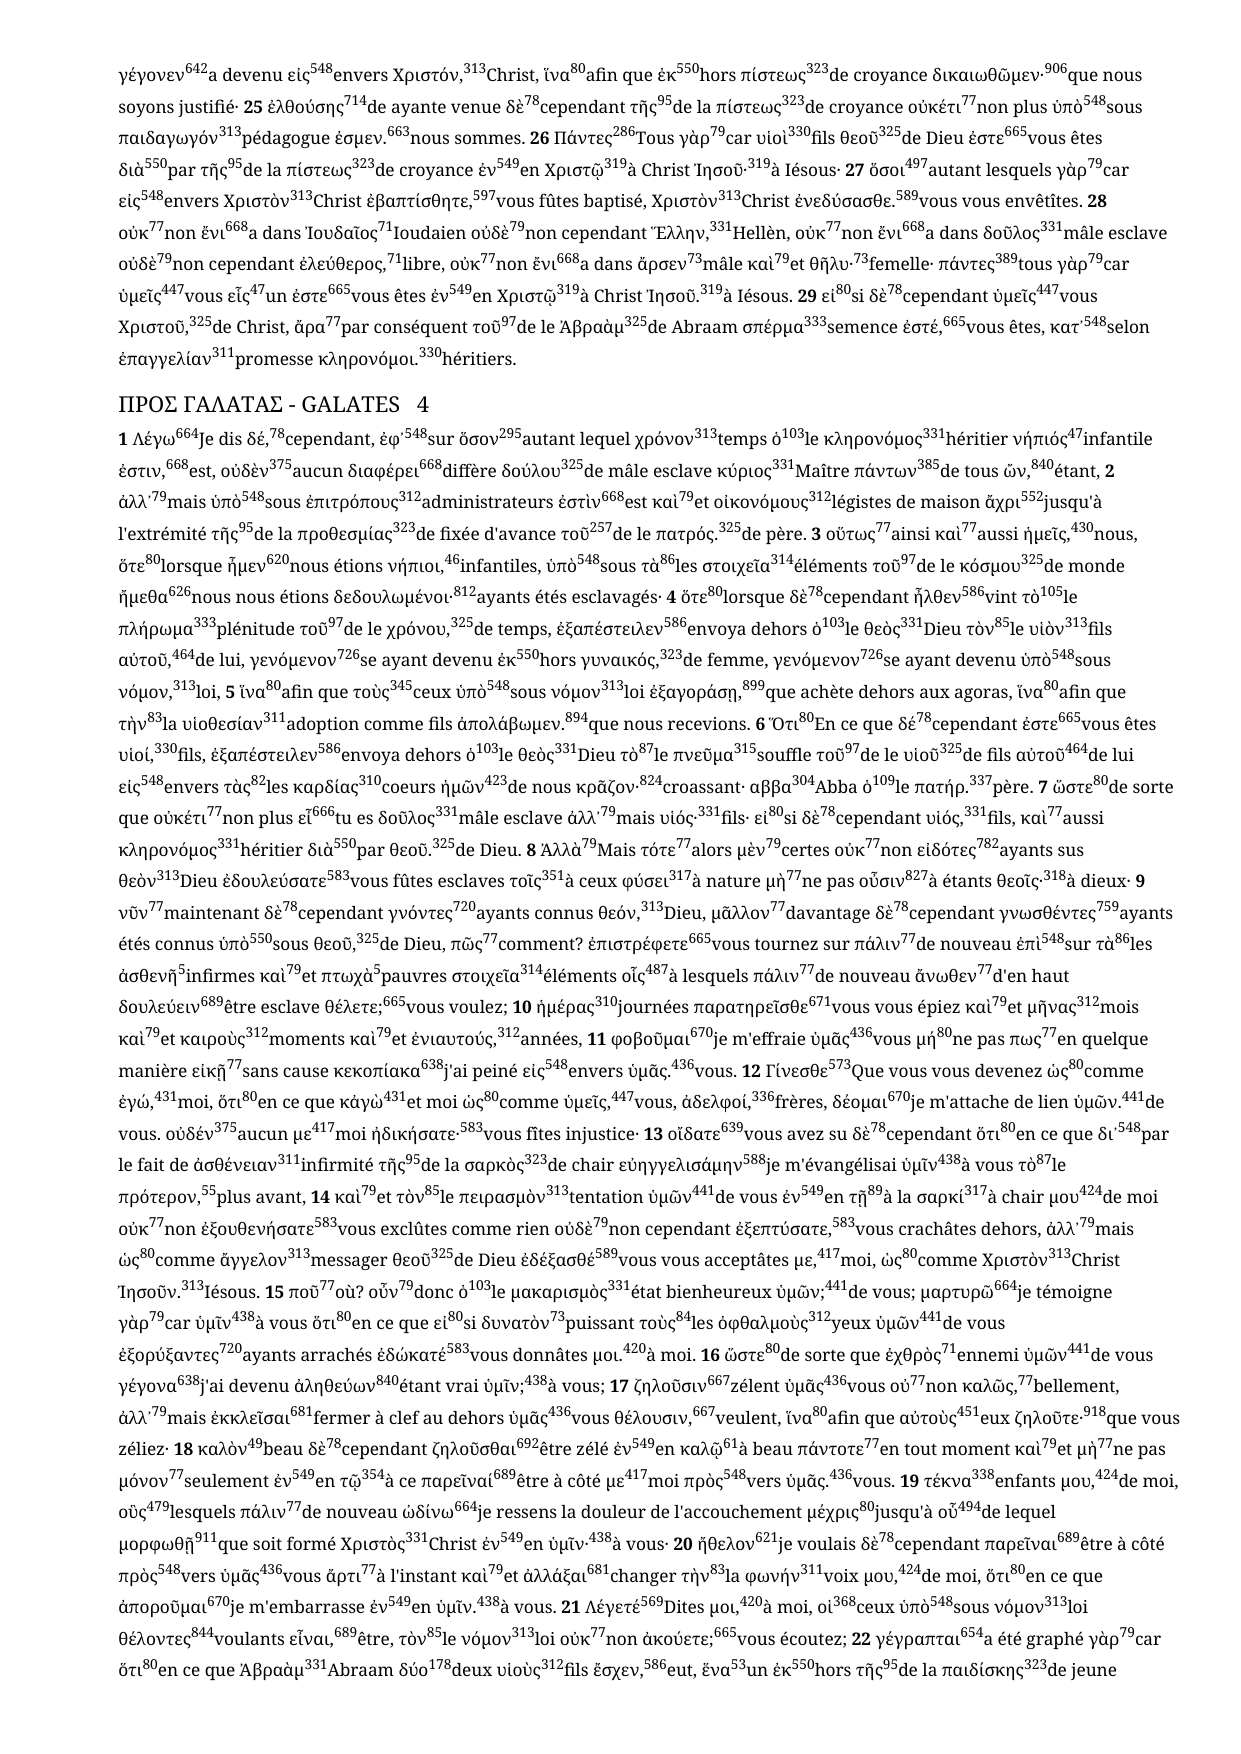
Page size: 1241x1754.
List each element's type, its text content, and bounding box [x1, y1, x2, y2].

text 1 Ὦ340O ἀνόητοι26inintelligents Γαλάται,336Galates, τίς410quel ὑμᾶς436vous ἐβάσκανεν,586jeta mauvais oeil, οἷς485à lesquels κατ᾽548selon ὀφθαλμοὺς312yeux Ἰησοῦς331Iésous Χριστὸς331Christ προεγράφη600fut graphé d'avance ἐσταυρωμένος;813ayant été crucifié; 2 τοῦτο348ce-ci μόνον77seulement θέλω664je veux μαθεῖν681apprendre ἀφ᾽550au loin ὑμῶν·441de vous· ἐξ550hors ἔργων326de travaux νόμου325de loi τὸ87le πνεῦμα315souffle ἐλάβετε583vous prîtes ἢ79ou ἐξ550hors ἀκοῆς323de écoute πίστεως;323de croyance; 3 οὕτως77ainsi ἀνόητοί46inintelligents ἐστε,665vous êtes, ἐναρξάμενοι739se ayants originés dedans πνεύματι321à souffle νῦν77maintenant σαρκὶ317à chair ἐπιτελεῖσθε;671vous vous achevez au-dessus; 4 τοσαῦτα347aussi grands ἐπάθετε583vous souffrîtes εἰκῇ;77sans cause; εἴ80si γε340du moins καὶ77aussi εἰκῇ.77sans cause. 5 ὁ364celui οὖν79donc ἐπιχορηγῶν840fournissant comme chorège au dessus ὑμῖν438à vous τὸ87le πνεῦμα315souffle καὶ79et ἐνεργῶν840énergisant δυνάμεις310puissances ἐν549en ὑμῖν,438à vous, ἐξ550hors ἔργων326de travaux νόμου325de loi ἢ79ou ἐξ550hors ἀκοῆς323de écoute πίστεως;323de croyance; 6 Καθὼς77De haut en bas comme Ἀβραὰμ331Abraam ἐπίστευσεν586crut τῷ91à le θεῷ,319à Dieu, καὶ79et ἐλογίσθη600fut calculé αὐτῷ458à lui εἰς548envers δικαιοσύνην·311justice· 7 γινώσκετε569connaissez ἄρα77par conséquent ὅτι80en ce que οἱ363ceux ἐκ550hors πίστεως,323de croyance, οὗτοι155ceux-ci υἱοί330fils εἰσιν667sont Ἀβραάμ.325de Abraam. 8 προϊδοῦσα719ayante vue en avant δὲ78cependant ἡ101la γραφὴ329graphe ὅτι80en ce que ἐκ550hors πίστεως323de croyance δικαιοῖ668justifie τὰ86les ἔθνη314ethnies ὁ103le θεός,331Dieu, προευηγγελίσατο592se évangélisa avant τῷ91à le Ἀβραὰμ319à Abraam ὅτι80en ce que ἐνευλογηθήσονται618seront élogié dans ἐν549en σοὶ439à toi πάντα288tous τὰ104les ἔθνη·332ethnies· 9 ὥστε80de sorte que οἱ363ceux ἐκ550hors πίστεως323de croyance εὐλογοῦνται679sont élogiés σὺν549avec τῷ91à le πιστῷ10à croyable Ἀβραάμ.319à Abraam. 10 Ὅσοι497Autant lesquels γὰρ79car ἐξ550hors ἔργων326de travaux νόμου325de loi εἰσίν,667sont, ὑπὸ548sous κατάραν311imprécation de haut en bas εἰσίν·667sont· γέγραπται654a été graphé γὰρ79car ὅτι80en ce que ἐπικατάρατος47maudit sur πᾶς390tout ὃς498lequel οὐκ77non ἐμμένει668reste dans πᾶσιν379à tous τοῖς353à ces γεγραμμένοις802à ayants étés graphés ἐν549en τῷ93à le βιβλίῳ321à papier de bible τοῦ97de le νόμου325de loi τοῦ360de ce ποιῆσαι681faire αὐτά.453eux. 11 ὅτι80en ce que δὲ78cependant ἐν549en νόμῳ319à loi οὐδεὶς390aucun δικαιοῦται680est justifié παρὰ549à côté τῷ91à le θεῷ319à Dieu δῆλον,49évident, ὅτι80en ce que ὁ103le δίκαιος71juste ἐκ550hors πίστεως323de croyance ζήσεται·612se vivra· 12 ὁ103le δὲ78cependant νόμος331loi οὐκ77non ἔστιν668est ἐκ550hors πίστεως,323de croyance, ἀλλ᾽79mais ὁ364celui ποιήσας721ayant fait αὐτὰ453eux ζήσεται612se vivra ἐν549en αὐτοῖς.459à eux. 13 Χριστὸς331Christ ἡμᾶς416nous ἐξηγόρασεν586acheta dehors aux agoras ἐκ550hors τῆς95de la κατάρας323de imprécation de haut en bas τοῦ97de le νόμου325de loi γενόμενος740se ayant devenu ὑπὲρ550au-dessus ἡμῶν423de nous κατάρα,329imprécation de haut en bas, ὅτι80en ce que γέγραπται·654a été graphé· ἐπικατάρατος47maudit sur πᾶς287tout ὁ364celui κρεμάμενος867se suspendant ἐπὶ550sur ξύλου,327de bois, 14 ἵνα80afin que εἰς548envers τὰ86les ἔθνη314ethnies ἡ101la εὐλογία329éloge τοῦ97de le Ἀβραὰμ325de Abraam γένηται905que se devienne ἐν549en Χριστῷ319à Christ Ἰησοῦ,325de Iésous, ἵνα80afin que τὴν83la ἐπαγγελίαν311promesse τοῦ99de le πνεύματος327de souffle λάβωμεν894que nous prenions διὰ550par τῆς95de la πίστεως.323de croyance. 15 Ἀδελφοί,336Frères, κατὰ548selon ἄνθρωπον313être humain λέγω·664je dis· ὅμως77pourtant ἀνθρώπου325de être humain κεκυρωμένην794ayante étée confirmée διαθήκην311disposition οὐδεὶς390aucun ἀθετεῖ668démet ἢ79ou ἐπιδιατάσσεται.674se ordonne au-travers au-dessus. 16 τῷ91à le δὲ78cependant Ἀβραὰμ319à Abraam ἐρρέθησαν599furent dit αἱ100les ἐπαγγελίαι328promesses καὶ79et τῷ93à le σπέρματι321à semence αὐτοῦ.464de lui. οὐ77non λέγει·668dit· καὶ79et τοῖς92à les σπέρμασιν,320à semences, ὡς80comme ἐπὶ550sur πολλῶν385de nombreux ἀλλ᾽79mais ὡς80comme ἐφ᾽550sur ἑνός·67de un· καὶ79et τῷ93à le σπέρματί321à semence σου,442de toi, ὅς498lequel ἐστιν668est Χριστός.331Christ. 17 τοῦτο348ce-ci δὲ78cependant λέγω·664je dis· διαθήκην311disposition προκεκυρωμένην794ayante étée confirmée d'avance ὑπὸ550sous τοῦ97de le θεοῦ325de Dieu ὁ103le μετὰ548après τετρακόσια180quatre cents καὶ79et τριάκοντα180trente ἔτη314ans γεγονὼς783ayant devenu νόμος331loi οὐκ77non ἀκυροῖ668annule εἰς548envers τὸ348ce καταργῆσαι681rendre complètement sans travail τὴν83la ἐπαγγελίαν.311promesse. 18 εἰ80si γὰρ79car ἐκ550hors νόμου325de loi ἡ101la κληρονομία,329héritage, οὐκέτι77non plus ἐξ550hors ἐπαγγελίας·323de promesse· τῷ91à le δὲ78cependant Ἀβραὰμ319à Abraam δι᾽550par ἐπαγγελίας323de promesse κεχάρισται648s'a fait grâce ὁ103le θεός.331Dieu. 19 Τί399Quel οὖν79donc ὁ103le νόμος;331loi; τῶν94de les παραβάσεων322de transgressions χάριν552en grâce de προσετέθη,600fut apposé, ἄχρις80jusqu'à l'extrémité οὗ494de lequel ἔλθῃ899que vienne τὸ105le σπέρμα333semence ᾧ488à lequel ἐπήγγελται,654a été promis, διαταγεὶς760ayant été ordonné au-travers δι᾽550par ἀγγέλων324de messagers ἐν549en χειρὶ317à main μεσίτου.325de médiateur. 20 ὁ103le δὲ78cependant μεσίτης331médiateur ἑνὸς42de un οὐκ77non ἔστιν,668est, ὁ103le δὲ78cependant θεὸς331Dieu εἷς47un ἐστιν.668est. 21 ὁ103le οὖν79donc νόμος331loi κατὰ550contre τῶν94de les ἐπαγγελιῶν322de promesses [τοῦ97[de le θεοῦ];325de Dieu]; μὴ77ne pas γένοιτο.696que se devienne. εἰ80si γὰρ79car ἐδόθη600fut donné νόμος331loi ὁ364celui δυνάμενος867se pouvant ζῳοποιῆσαι,681faire être vivant, ὄντως77réellement ἐν549en νόμῳ319à loi ἂν340le cas échéant ἦν625était ἡ101la δικαιοσύνη·329justice· 22 ἀλλὰ79mais συνέκλεισεν586ferma à clef ensemble ἡ101la γραφὴ329graphe τὰ347ces πάντα270tous ὑπὸ548sous ἁμαρτίαν,311faute, ἵνα80afin que ἡ101la ἐπαγγελία329promesse ἐκ550hors πίστεως323de croyance Ἰησοῦ325de Iésous Χριστοῦ325de Christ δοθῇ911que soit donné τοῖς351à ceux πιστεύουσιν.827à croyants. 23 Πρὸ550D'avant τοῦ360de ce δὲ78cependant ἐλθεῖν681venir τὴν83la πίστιν311croyance ὑπὸ548sous νόμον313loi ἐφρουρούμεθα632nous étions regardé au-devant συγκλειόμενοι890étants fermés à clef ensemble εἰς548envers τὴν83la μέλλουσαν820imminante πίστιν311croyance ἀποκαλυφθῆναι,683être découvert, 24 ὥστε80de sorte que ὁ103le νόμος331loi παιδαγωγὸς331pédagogue ἡμῶν423de nous γέγονεν642a devenu εἰς548envers Χριστόν,313Christ, ἵνα80afin que ἐκ550hors πίστεως323de croyance δικαιωθῶμεν·906que nous soyons justifié· 25 ἐλθούσης714de ayante venue δὲ78cependant τῆς95de la πίστεως323de croyance οὐκέτι77non plus ὑπὸ548sous παιδαγωγόν313pédagogue ἐσμεν.663nous sommes. 26 Πάντες286Tous γὰρ79car υἱοὶ330fils θεοῦ325de Dieu ἐστε665vous êtes διὰ550par τῆς95de la πίστεως323de croyance ἐν549en Χριστῷ319à Christ Ἰησοῦ·319à Iésous· 27 ὅσοι497autant lesquels γὰρ79car εἰς548envers Χριστὸν313Christ ἐβαπτίσθητε,597vous fûtes baptisé, Χριστὸν313Christ ἐνεδύσασθε.589vous vous envêtîtes. 28 οὐκ77non ἔνι668a dans Ἰουδαῖος71Ioudaien οὐδὲ79non cependant Ἕλλην,331Hellèn, οὐκ77non ἔνι668a dans δοῦλος331mâle esclave οὐδὲ79non cependant ἐλεύθερος,71libre, οὐκ77non ἔνι668a dans ἄρσεν73mâle καὶ79et θῆλυ·73femelle· πάντες389tous γὰρ79car ὑμεῖς447vous εἷς47un ἐστε665vous êtes ἐν549en Χριστῷ319à Christ Ἰησοῦ.319à Iésous. 29 εἰ80si δὲ78cependant ὑμεῖς447vous Χριστοῦ,325de Christ, ἄρα77par conséquent τοῦ97de le Ἀβραὰμ325de Abraam σπέρμα333semence ἐστέ,665vous êtes, κατ᾽548selon ἐπαγγελίαν311promesse κληρονόμοι.330héritiers. [118, 59, 1181, 371]
text 1 Λέγω664Je dis δέ,78cependant, ἐφ᾽548sur ὅσον295autant lequel χρόνον313temps ὁ103le κληρονόμος331héritier νήπιός47infantile ἐστιν,668est, οὐδὲν375aucun διαφέρει668diffère δούλου325de mâle esclave κύριος331Maître πάντων385de tous ὤν,840étant, 2 ἀλλ᾽79mais ὑπὸ548sous ἐπιτρόπους312administrateurs ἐστὶν668est καὶ79et οἰκονόμους312légistes de maison ἄχρι552jusqu'à l'extrémité τῆς95de la προθεσμίας323de fixée d'avance τοῦ257de le πατρός.325de père. 3 οὕτως77ainsi καὶ77aussi ἡμεῖς,430nous, ὅτε80lorsque ἦμεν620nous étions νήπιοι,46infantiles, ὑπὸ548sous τὰ86les στοιχεῖα314éléments τοῦ97de le κόσμου325de monde ἤμεθα626nous nous étions δεδουλωμένοι·812ayants étés esclavagés· 4 ὅτε80lorsque δὲ78cependant ἦλθεν586vint τὸ105le πλήρωμα333plénitude τοῦ97de le χρόνου,325de temps, ἐξαπέστειλεν586envoya dehors ὁ103le θεὸς331Dieu τὸν85le υἱὸν313fils αὐτοῦ,464de lui, γενόμενον726se ayant devenu ἐκ550hors γυναικός,323de femme, γενόμενον726se ayant devenu ὑπὸ548sous νόμον,313loi, 5 ἵνα80afin que τοὺς345ceux ὑπὸ548sous νόμον313loi ἐξαγοράσῃ,899que achète dehors aux agoras, ἵνα80afin que τὴν83la υἱοθεσίαν311adoption comme fils ἀπολάβωμεν.894que nous recevions. 6 Ὅτι80En ce que δέ78cependant ἐστε665vous êtes υἱοί,330fils, ἐξαπέστειλεν586envoya dehors ὁ103le θεὸς331Dieu τὸ87le πνεῦμα315souffle τοῦ97de le υἱοῦ325de fils αὐτοῦ464de lui εἰς548envers τὰς82les καρδίας310coeurs ἡμῶν423de nous κρᾶζον·824croassant· αββα304Abba ὁ109le πατήρ.337père. 7 ὥστε80de sorte que οὐκέτι77non plus εἶ666tu es δοῦλος331mâle esclave ἀλλ᾽79mais υἱός·331fils· εἰ80si δὲ78cependant υἱός,331fils, καὶ77aussi κληρονόμος331héritier διὰ550par θεοῦ.325de Dieu. 8 Ἀλλὰ79Mais τότε77alors μὲν79certes οὐκ77non εἰδότες782ayants sus θεὸν313Dieu ἐδουλεύσατε583vous fûtes esclaves τοῖς351à ceux φύσει317à nature μὴ77ne pas οὖσιν827à étants θεοῖς·318à dieux· 9 νῦν77maintenant δὲ78cependant γνόντες720ayants connus θεόν,313Dieu, μᾶλλον77davantage δὲ78cependant γνωσθέντες759ayants étés connus ὑπὸ550sous θεοῦ,325de Dieu, πῶς77comment? ἐπιστρέφετε665vous tournez sur πάλιν77de nouveau ἐπὶ548sur τὰ86les ἀσθενῆ5infirmes καὶ79et πτωχὰ5pauvres στοιχεῖα314éléments οἷς487à lesquels πάλιν77de nouveau ἄνωθεν77d'en haut δουλεύειν689être esclave θέλετε;665vous voulez; 10 ἡμέρας310journées παρατηρεῖσθε671vous vous épiez καὶ79et μῆνας312mois καὶ79et καιροὺς312moments καὶ79et ἐνιαυτούς,312années, 11 φοβοῦμαι670je m'effraie ὑμᾶς436vous μή80ne pas πως77en quelque manière εἰκῇ77sans cause κεκοπίακα638j'ai peiné εἰς548envers ὑμᾶς.436vous. 12 Γίνεσθε573Que vous vous devenez ὡς80comme ἐγώ,431moi, ὅτι80en ce que κἀγὼ431et moi ὡς80comme ὑμεῖς,447vous, ἀδελφοί,336frères, δέομαι670je m'attache de lien ὑμῶν.441de vous. οὐδέν375aucun με417moi ἠδικήσατε·583vous fîtes injustice· 13 οἴδατε639vous avez su δὲ78cependant ὅτι80en ce que δι᾽548par le fait de ἀσθένειαν311infirmité τῆς95de la σαρκὸς323de chair εὐηγγελισάμην588je m'évangélisai ὑμῖν438à vous τὸ87le πρότερον,55plus avant, 14 καὶ79et τὸν85le πειρασμὸν313tentation ὑμῶν441de vous ἐν549en τῇ89à la σαρκί317à chair μου424de moi οὐκ77non ἐξουθενήσατε583vous exclûtes comme rien οὐδὲ79non cependant ἐξεπτύσατε,583vous crachâtes dehors, ἀλλ᾽79mais ὡς80comme ἄγγελον313messager θεοῦ325de Dieu ἐδέξασθέ589vous vous acceptâtes με,417moi, ὡς80comme Χριστὸν313Christ Ἰησοῦν.313Iésous. 15 ποῦ77où? οὖν79donc ὁ103le μακαρισμὸς331état bienheureux ὑμῶν;441de vous; μαρτυρῶ664je témoigne γὰρ79car ὑμῖν438à vous ὅτι80en ce que εἰ80si δυνατὸν73puissant τοὺς84les ὀφθαλμοὺς312yeux ὑμῶν441de vous ἐξορύξαντες720ayants arrachés ἐδώκατέ583vous donnâtes μοι.420à moi. 16 ὥστε80de sorte que ἐχθρὸς71ennemi ὑμῶν441de vous γέγονα638j'ai devenu ἀληθεύων840étant vrai ὑμῖν;438à vous; 17 ζηλοῦσιν667zélent ὑμᾶς436vous οὐ77non καλῶς,77bellement, ἀλλ᾽79mais ἐκκλεῖσαι681fermer à clef au dehors ὑμᾶς436vous θέλουσιν,667veulent, ἵνα80afin que αὐτοὺς451eux ζηλοῦτε·918que vous zéliez· 18 καλὸν49beau δὲ78cependant ζηλοῦσθαι692être zélé ἐν549en καλῷ61à beau πάντοτε77en tout moment καὶ79et μὴ77ne pas μόνον77seulement ἐν549en τῷ354à ce παρεῖναί689être à côté με417moi πρὸς548vers ὑμᾶς.436vous. 19 τέκνα338enfants μου,424de moi, οὓς479lesquels πάλιν77de nouveau ὠδίνω664je ressens la douleur de l'accouchement μέχρις80jusqu'à οὗ494de lequel μορφωθῇ911que soit formé Χριστὸς331Christ ἐν549en ὑμῖν·438à vous· 20 ἤθελον621je voulais δὲ78cependant παρεῖναι689être à côté πρὸς548vers ὑμᾶς436vous ἄρτι77à l'instant καὶ79et ἀλλάξαι681changer τὴν83la φωνήν311voix μου,424de moi, ὅτι80en ce que ἀποροῦμαι670je m'embarrasse ἐν549en ὑμῖν.438à vous. 21 Λέγετέ569Dites μοι,420à moi, οἱ368ceux ὑπὸ548sous νόμον313loi θέλοντες844voulants εἶναι,689être, τὸν85le νόμον313loi οὐκ77non ἀκούετε;665vous écoutez; 22 γέγραπται654a été graphé γὰρ79car ὅτι80en ce que Ἀβραὰμ331Abraam δύο178deux υἱοὺς312fils ἔσχεν,586eut, ἕνα53un ἐκ550hors τῆς95de la παιδίσκης323de jeune servante καὶ79et ἕνα53un ἐκ550hors τῆς95de la ἐλευθέρας.63de libre. 23 ἀλλ᾽79mais ὁ364celui μὲν79certes ἐκ550hors τῆς95de la παιδίσκης323de jeune servante κατὰ548selon σάρκα311chair γεγέννηται,654a été engendré, ὁ364celui δὲ78cependant ἐκ550hors τῆς95de la ἐλευθέρας63de libre δι᾽550par ἐπαγγελίας.323de promesse. 24 ἅτινά499lesquels des quelconques ἐστιν668est ἀλληγορούμενα·892étants allégorisés· αὗται361celles-ci γάρ79car εἰσιν667sont δύο194deux διαθῆκαι,328dispositions, μία69une μὲν79certes ἀπὸ550au loin ὄρους327de montagne Σινᾶ327de Sinaï εἰς548envers δουλείαν311esclavage γεννῶσα,838engendrante, ἥτις496laquelle une quelconque ἐστὶν668est Ἁγάρ.329Agar. 25 τὸ366ce δὲ78cependant Ἁγὰρ329Agar Σινᾶ333Sinaï ὄρος333montagne ἐστὶν668est ἐν549en τῇ89à la Ἀραβίᾳ·317à Arabie· συστοιχεῖ668aligne au même rang avec δὲ78cependant τῇ89à la νῦν77maintenant Ἰερουσαλήμ,317à Ierousalem, δουλεύει668est esclave γὰρ79car μετὰ550avec τῶν98de les τέκνων326de enfants αὐτῆς.462de elle. 26 ἡ362celle δὲ78cependant ἄνω77en haut Ἰερουσαλὴμ329Ierousalem ἐλευθέρα45libre ἐστίν,668est, ἥτις496laquelle une quelconque ἐστὶν668est μήτηρ329mère ἡμῶν·423de nous· 27 γέγραπται654a été graphé γάρ·79car· εὐφράνθητι,563sois réjoui, στεῖρα74stérile ἡ367celle οὐ77non τίκτουσα,843enfantante, ῥῆξον554fracasse καὶ79et βόησον,554beugle, ἡ367celle οὐκ77non ὠδίνουσα·843ressentante la douleur de l'accouchement· ὅτι80en ce que πολλὰ391nombreux τὰ104les τέκνα332enfants τῆς95de la ἐρήμου63de déserte μᾶλλον77davantage ἢ79ou τῆς356de celle ἐχούσης832de ayante τὸν85le ἄνδρα.313homme. 28 Ὑμεῖς447Vous δέ,78cependant, ἀδελφοί,336frères, κατὰ548selon Ἰσαὰκ313Isaak ἐπαγγελίας323de promesse τέκνα332enfants ἐστέ.665vous êtes. 29 ἀλλ᾽79mais ὥσπερ80comme certes τότε77alors ὁ364celui κατὰ548selon σάρκα311chair γεννηθεὶς760ayant été engendré ἐδίωκεν625poursuivait τὸν346celui κατὰ548selon πνεῦμα,315souffle, οὕτως77ainsi καὶ77aussi νῦν.77maintenant. 30 ἀλλὰ79mais τί399quel λέγει668dit ἡ101la γραφή;329graphe; ἔκβαλε554éjecte τὴν83la παιδίσκην311jeune servante καὶ79et τὸν85le υἱὸν313fils αὐτῆς·462de elle· οὐ77non γὰρ79car μὴ77ne pas κληρονομήσει606héritera ὁ103le υἱὸς331fils τῆς95de la παιδίσκης323de jeune servante μετὰ550avec τοῦ97de le υἱοῦ325de fils τῆς95de la ἐλευθέρας.63de libre. 31 διό,79c'est pourquoi, ἀδελφοί,336frères, οὐκ77non ἐσμὲν663nous sommes παιδίσκης323de jeune servante τέκνα332enfants ἀλλὰ79mais τῆς95de la ἐλευθέρας.63de libre. [118, 423, 1181, 1682]
text ΠΡΟΣ ΓΑΛΑΤΑΣ - GALATES 4 [118, 389, 1181, 419]
